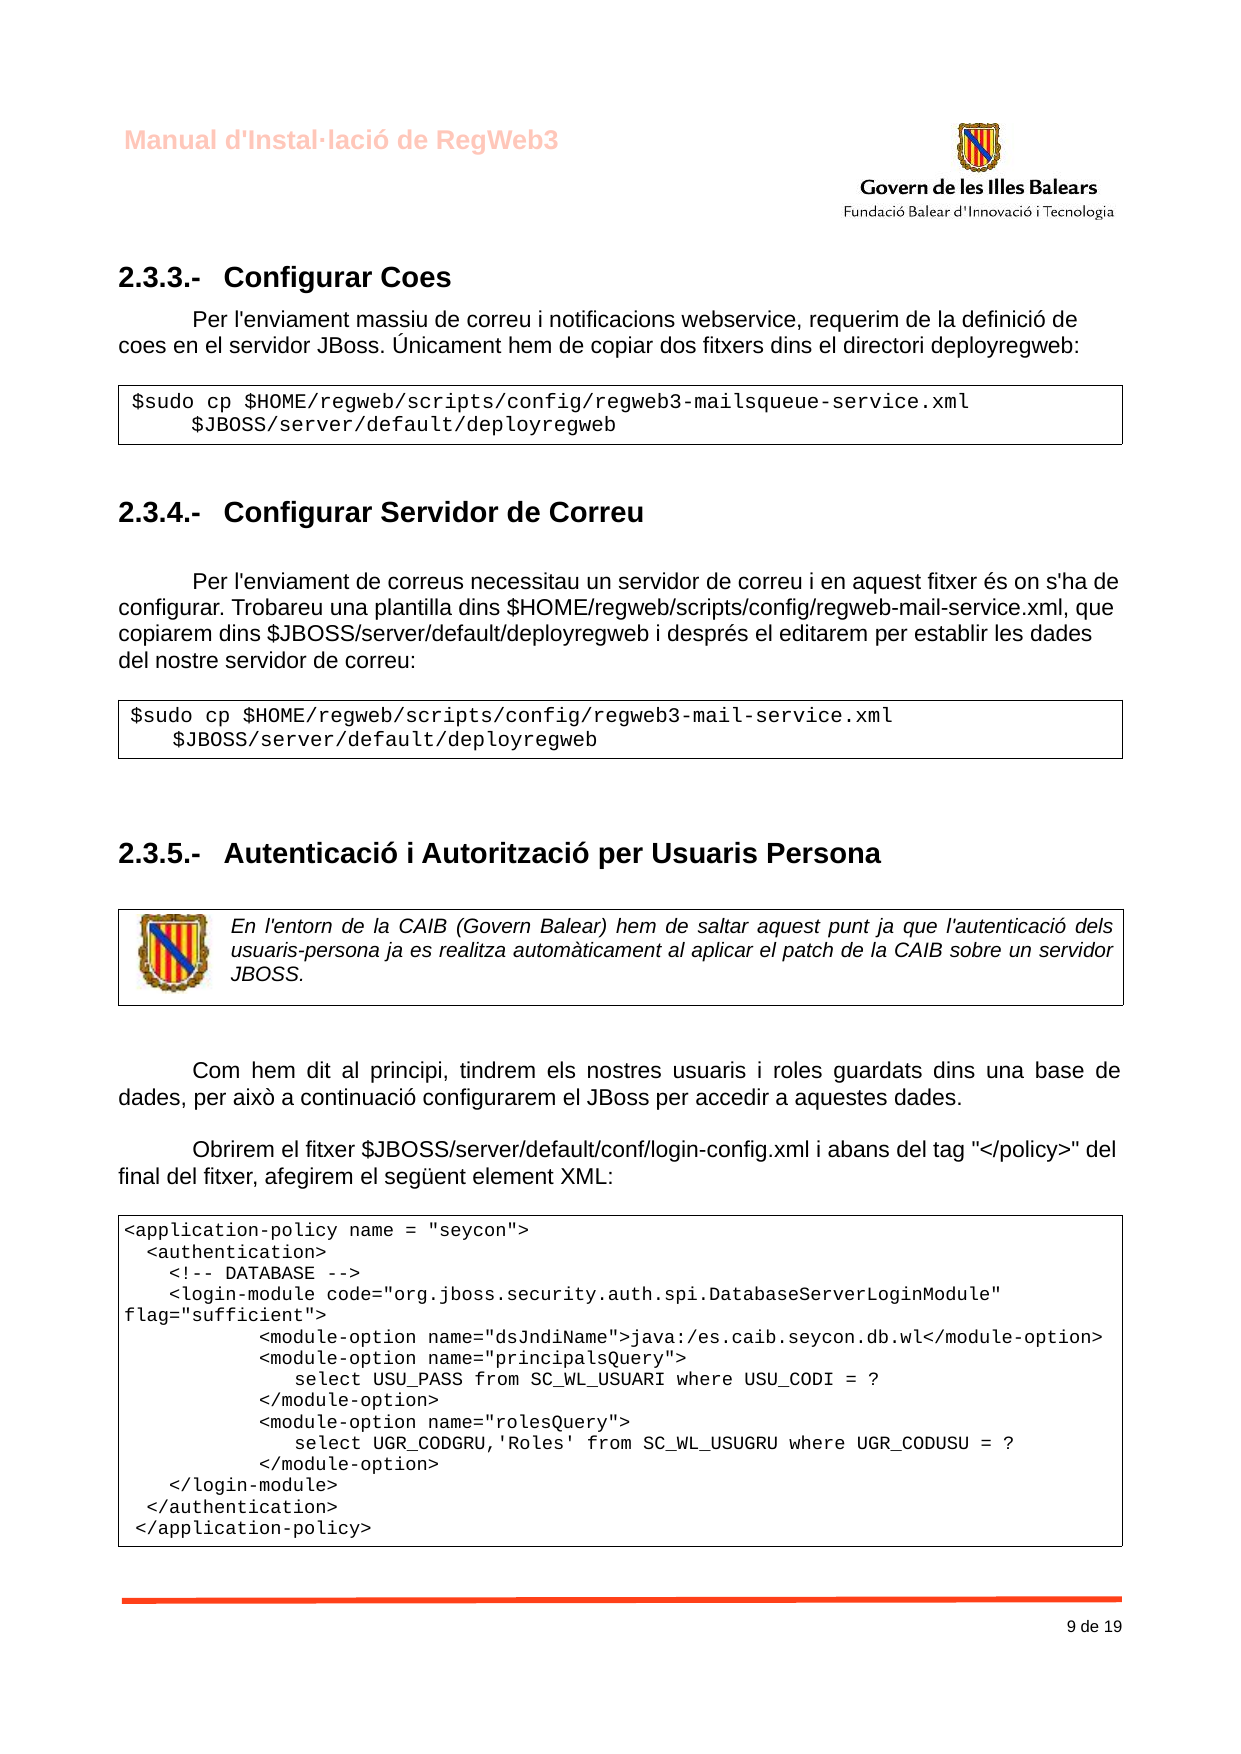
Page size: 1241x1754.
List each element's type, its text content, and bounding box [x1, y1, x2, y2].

table_header En l'entorn de la CAIB (Govern Balear) hem de saltar aquest punt ja que l'autenticació dels usuaris-persona ja es realitza automàticament al aplicar el patch de la CAIB sobre un servidor JBOSS. [225, 910, 1123, 1004]
table_header [119, 910, 225, 1004]
subtitle Configurar Coes [118, 260, 1122, 293]
text Obrirem el fitxer $JBOSS/server/default/conf/login-config.xml i abans del tag "</policy>" del final del fitxer, afegirem el següent element XML: [118, 1136, 1122, 1189]
table_header $sudo cp $HOME/regweb/scripts/config/regweb3-mailsqueue-service.xml $JBOSS/server/default/deployregweb [119, 386, 1122, 444]
table_header $sudo cp $HOME/regweb/scripts/config/regweb3-mail-service.xml $JBOSS/server/default/deployregweb [119, 701, 1122, 758]
picture [840, 123, 1117, 220]
text Per l'enviament de correus necessitau un servidor de correu i en aquest fitxer és on s'ha de configurar. Trobareu una plantilla dins $HOME/regweb/scripts/config/regweb-mail-service.xml, que copiarem dins $JBOSS/server/default/deployregweb i després el editarem per establir les dades del nostre servidor de correu: [118, 568, 1122, 673]
text Com hem dit al principi, tindrem els nostres usuaris i roles guardats dins una base de dades, per això a continuació configurarem el JBoss per accedir a aquestes dades. [118, 1057, 1122, 1110]
subtitle Configurar Servidor de Correu [118, 495, 1122, 529]
picture [134, 914, 214, 994]
table_header <application-policy name = "seycon"> <authentication> <!-- DATABASE --> <login-module code="org.jboss.security.auth.spi.DatabaseServerLoginModule" flag="sufficient"> <module-option name="dsJndiName">java:/es.caib.seycon.db.wl</module-option> <module-option name="principalsQuery"> select USU_PASS from SC_WL_USUARI where USU_CODI = ? </module-option> <module-option name="rolesQuery"> select UGR_CODGRU,'Roles' from SC_WL_USUGRU where UGR_CODUSU = ? </module-option> </login-module> </authentication> </application-policy> [119, 1216, 1122, 1546]
subtitle Autenticació i Autorització per Usuaris Persona [118, 836, 1122, 870]
text Per l'enviament massiu de correu i notificacions webservice, requerim de la definició de coes en el servidor JBoss. Únicament hem de copiar dos fitxers dins el directori deployregweb: [118, 306, 1122, 359]
